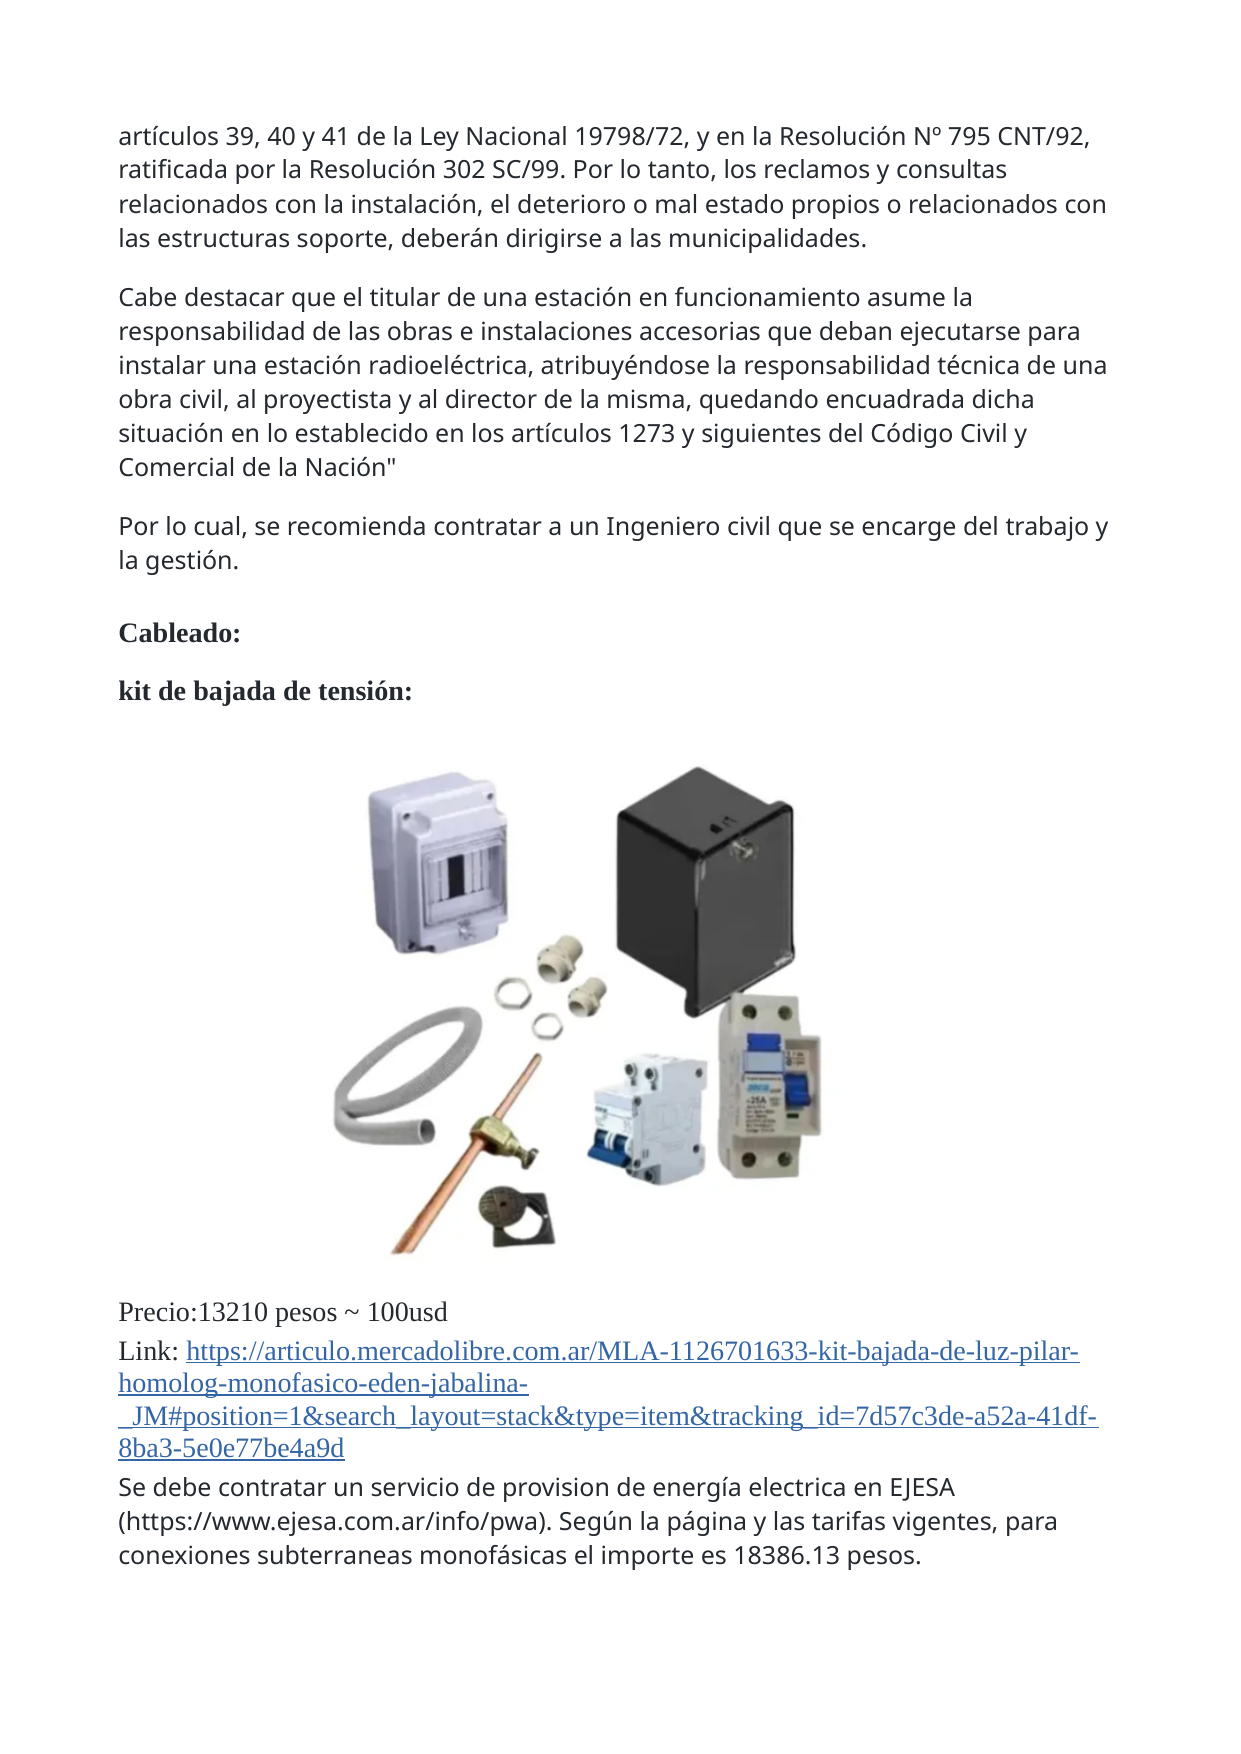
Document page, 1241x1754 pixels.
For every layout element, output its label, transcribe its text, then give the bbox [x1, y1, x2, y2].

text Link: https://articulo.mercadolibre.com.ar/MLA-1126701633-kit-bajada-de-luz-pilar-homolog-monofasico-eden-jabalina-_JM#position=1&search_layout=stack&type=item&tracking_id=7d57c3de-a52a-41df-8ba3-5e0e77be4a9d [118, 1334, 1122, 1463]
text Precio:13210 pesos ~ 100usd [118, 1296, 1122, 1328]
subtitle kit de bajada de tensión: [118, 674, 1122, 706]
text artículos 39, 40 y 41 de la Ley Nacional 19798/72, y en la Resolución Nº 795 CNT/92, ratificada por la Resolución 302 SC/99. Por lo tanto, los reclamos y consultas relacionados con la instalación, el deterioro o mal estado propios o relacionados con las estructuras soporte, deberán dirigirse a las municipalidades. [118, 118, 1122, 254]
picture [238, 718, 1003, 1296]
text Se debe contratar un servicio de provision de energía electrica en EJESA (https://www.ejesa.com.ar/info/pwa). Según la página y las tarifas vigentes, para conexiones subterraneas monofásicas el importe es 18386.13 pesos. [118, 1469, 1122, 1572]
text Por lo cual, se recomienda contratar a un Ingeniero civil que se encarge del trabajo y la gestión. [118, 509, 1122, 577]
text Cabe destacar que el titular de una estación en funcionamiento asume la responsabilidad de las obras e instalaciones accesorias que deban ejecutarse para instalar una estación radioeléctrica, atribuyéndose la responsabilidad técnica de una obra civil, al proyectista y al director de la misma, quedando encuadrada dicha situación en lo establecido en los artículos 1273 y siguientes del Código Civil y Comercial de la Nación" [118, 279, 1122, 484]
subtitle Cableado: [118, 616, 1122, 649]
